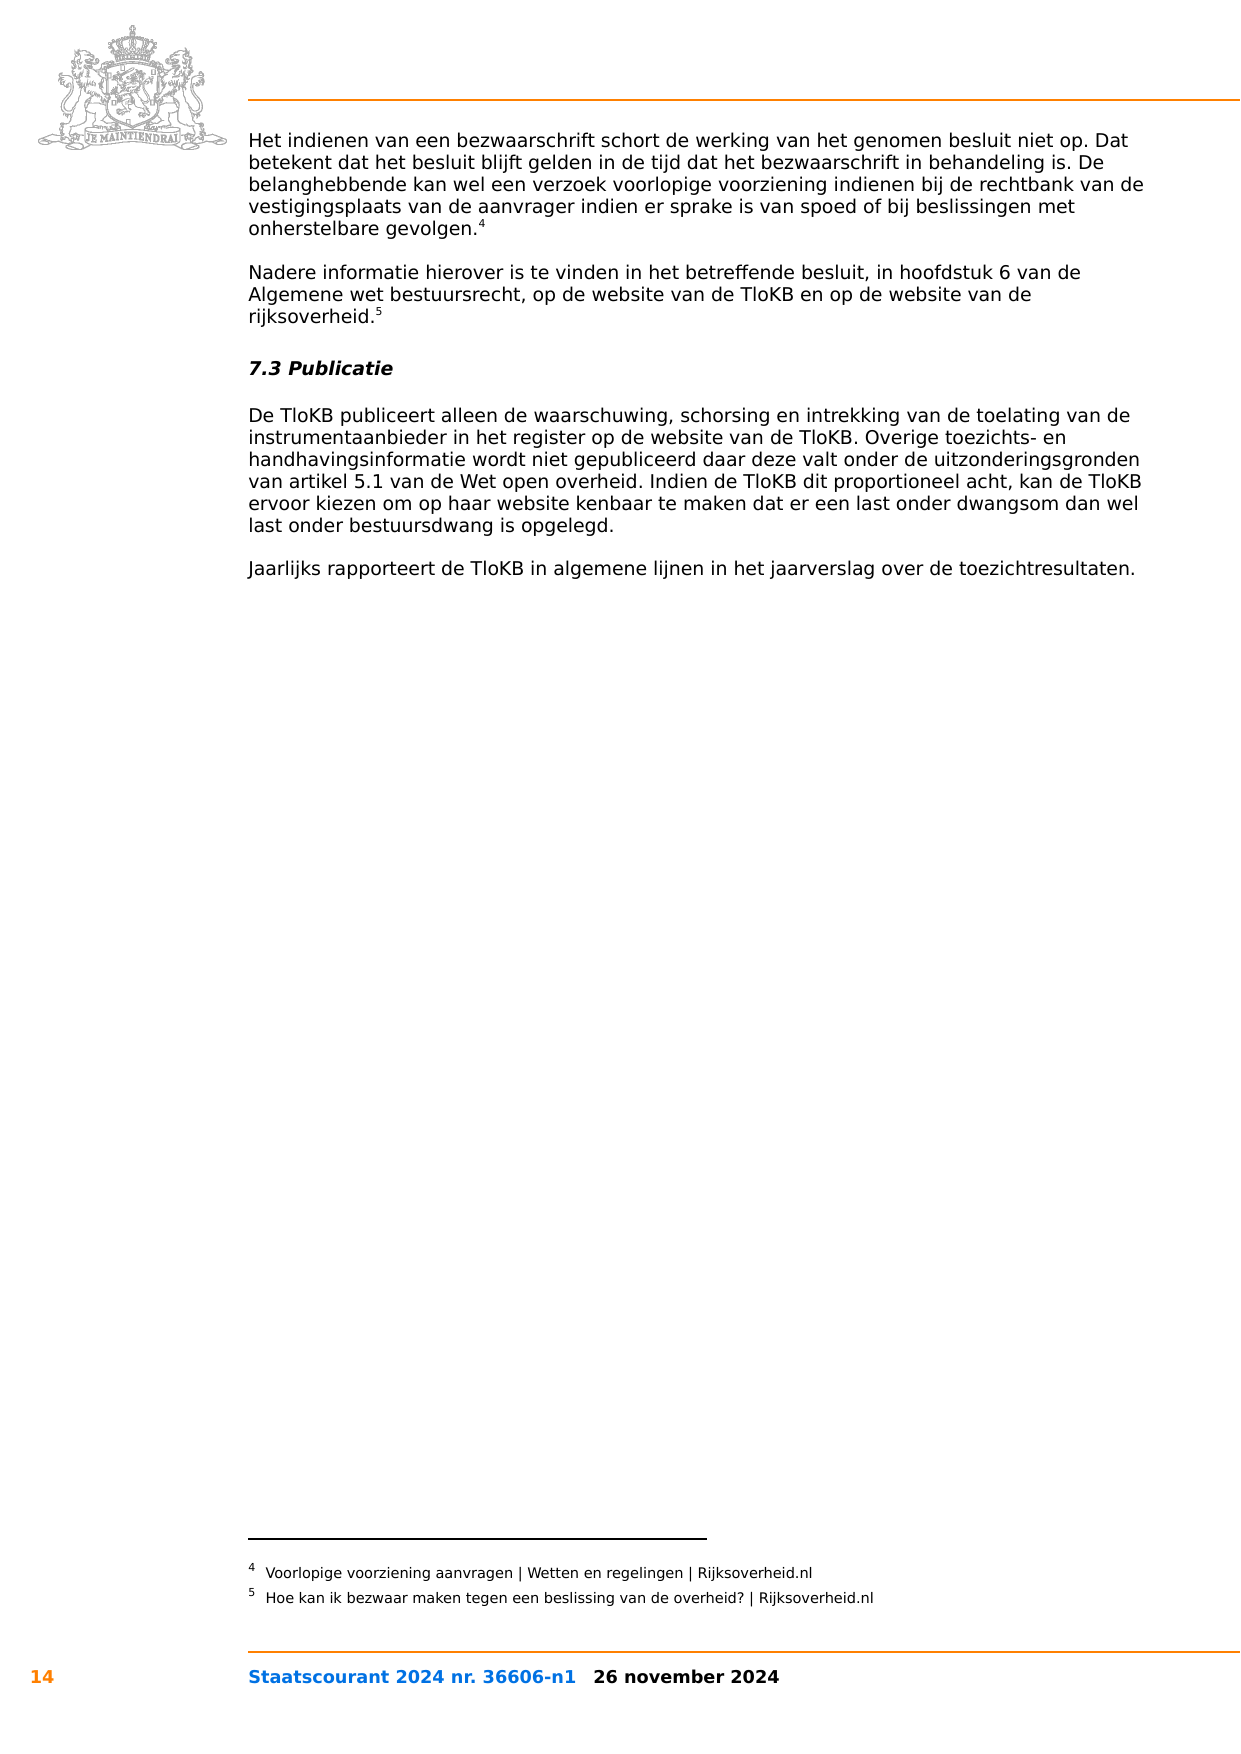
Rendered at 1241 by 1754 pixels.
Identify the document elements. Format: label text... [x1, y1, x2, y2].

text Voorlopige voorziening aanvragen | Wetten en regelingen | Rijksoverheid.nl [248, 1561, 1163, 1583]
text Het indienen van een bezwaarschrift schort de werking van het genomen besluit niet op. Dat betekent dat het besluit blijft gelden in de tijd dat het bezwaarschrift in behandeling is. De belanghebbende kan wel een verzoek voorlopige voorziening indienen bij de rechtbank van de vestigingsplaats van de aanvrager indien er sprake is van spoed of bij beslissingen met onherstelbare gevolgen. [248, 130, 1163, 240]
text Jaarlijks rapporteert de TloKB in algemene lijnen in het jaarverslag over de toezichtresultaten. [248, 558, 1163, 580]
text De TloKB publiceert alleen de waarschuwing, schorsing en intrekking van de toelating van de instrumentaanbieder in het register op de website van de TloKB. Overige toezichts- en handhavingsinformatie wordt niet gepubliceerd daar deze valt onder de uitzonderingsgronden van artikel 5.1 van de Wet open overheid. Indien de TloKB dit proportioneel acht, kan de TloKB ervoor kiezen om op haar website kenbaar te maken dat er een last onder dwangsom dan wel last onder bestuursdwang is opgelegd. [248, 404, 1163, 536]
picture [38, 25, 227, 150]
text Nadere informatie hierover is te vinden in het betreffende besluit, in hoofdstuk 6 van de Algemene wet bestuursrecht, op de website van de TloKB en op de website van de rijksoverheid. [248, 262, 1163, 328]
text Hoe kan ik bezwaar maken tegen een beslissing van de overheid? | Rijksoverheid.nl [248, 1586, 1163, 1608]
subtitle 7.3 Publicatie [248, 358, 1163, 379]
